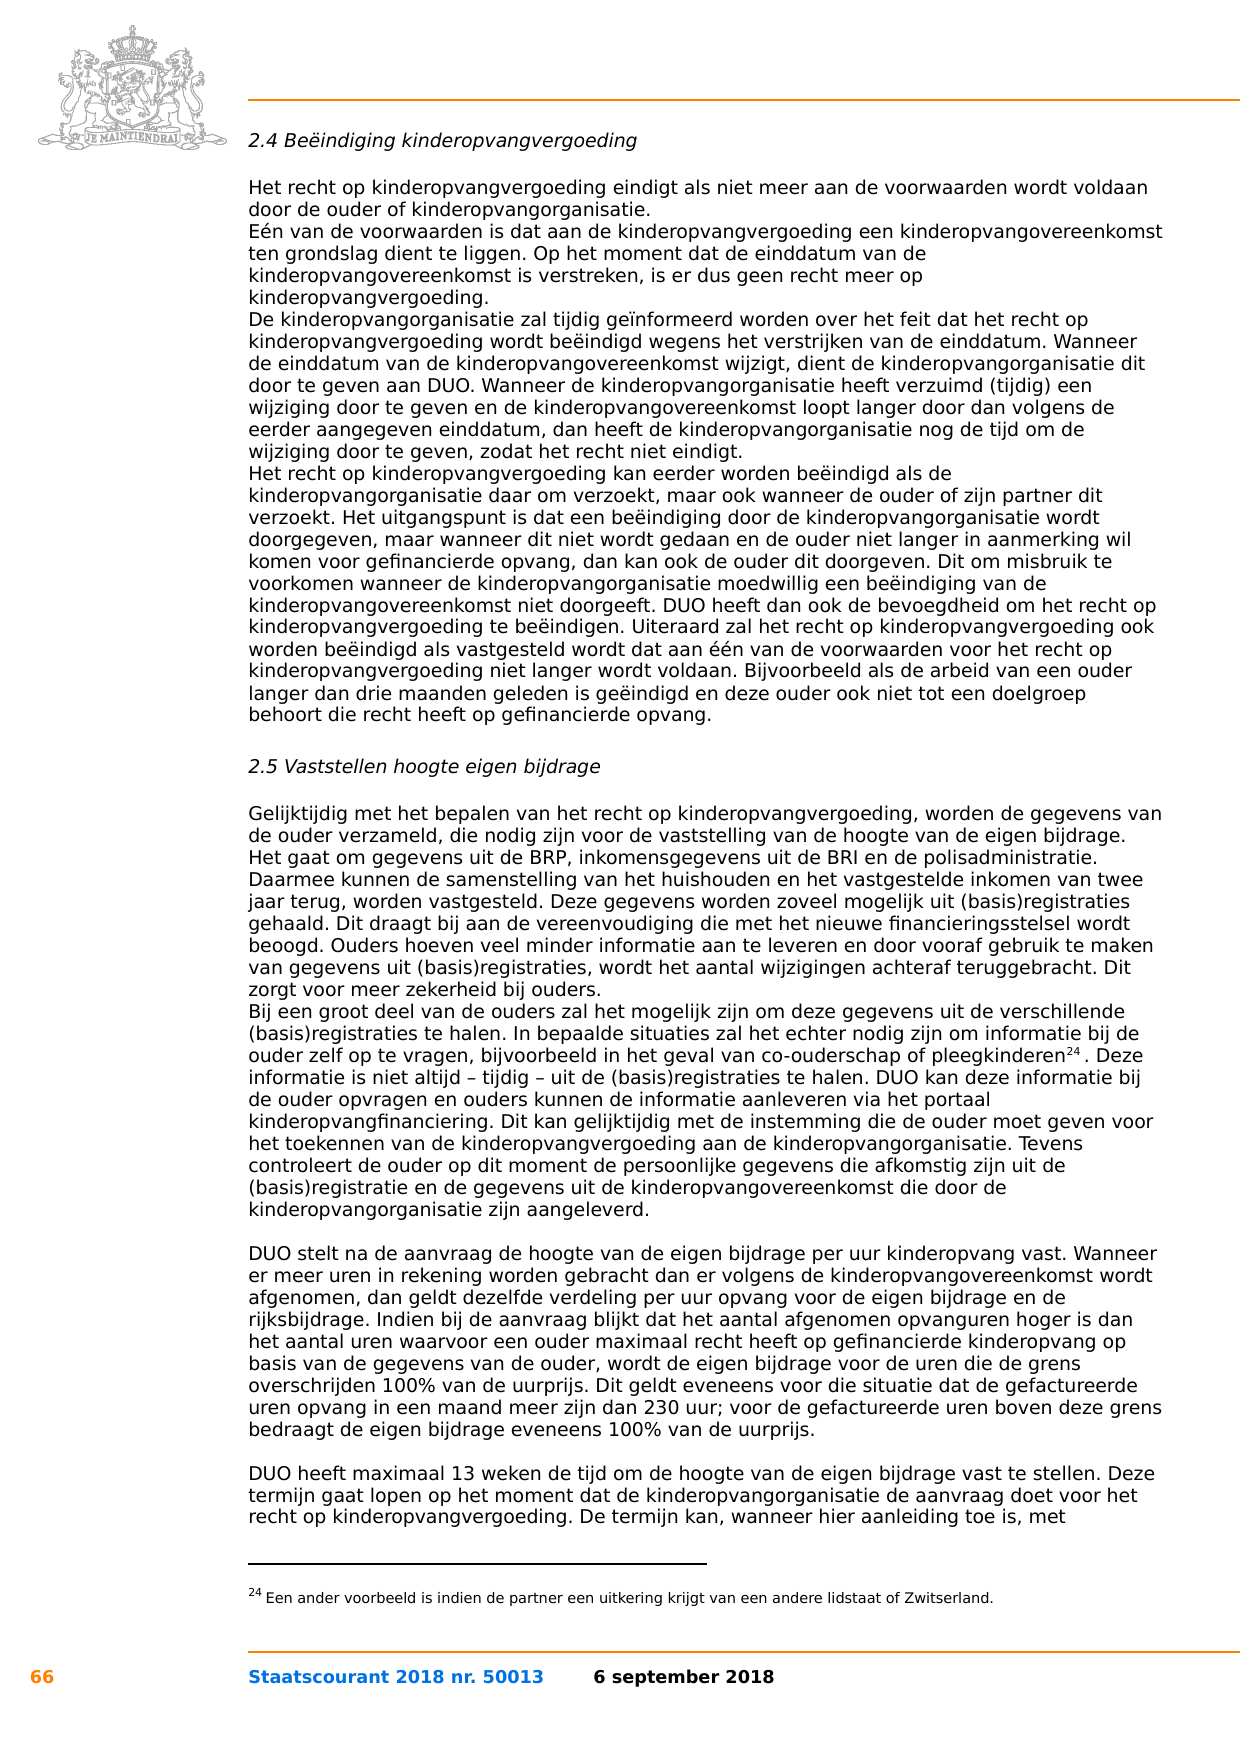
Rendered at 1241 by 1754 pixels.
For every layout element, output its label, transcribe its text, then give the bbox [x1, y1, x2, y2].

text Gelijktijdig met het bepalen van het recht op kinderopvangvergoeding, worden de gegevens van de ouder verzameld, die nodig zijn voor de vaststelling van de hoogte van de eigen bijdrage. Het gaat om gegevens uit de BRP, inkomensgegevens uit de BRI en de polisadministratie. Daarmee kunnen de samenstelling van het huishouden en het vastgestelde inkomen van twee jaar terug, worden vastgesteld. Deze gegevens worden zoveel mogelijk uit (basis)registraties gehaald. Dit draagt bij aan de vereenvoudiging die met het nieuwe financieringsstelsel wordt beoogd. Ouders hoeven veel minder informatie aan te leveren en door vooraf gebruik te maken van gegevens uit (basis)registraties, wordt het aantal wijzigingen achteraf teruggebracht. Dit zorgt voor meer zekerheid bij ouders. [248, 803, 1163, 1001]
text Eén van de voorwaarden is dat aan de kinderopvangvergoeding een kinderopvangovereenkomst ten grondslag dient te liggen. Op het moment dat de einddatum van de kinderopvangovereenkomst is verstreken, is er dus geen recht meer op kinderopvangvergoeding. [248, 221, 1163, 309]
text Het recht op kinderopvangvergoeding eindigt als niet meer aan de voorwaarden wordt voldaan door de ouder of kinderopvangorganisatie. [248, 177, 1163, 221]
text De kinderopvangorganisatie zal tijdig geïnformeerd worden over het feit dat het recht op kinderopvangvergoeding wordt beëindigd wegens het verstrijken van de einddatum. Wanneer de einddatum van de kinderopvangovereenkomst wijzigt, dient de kinderopvangorganisatie dit door te geven aan DUO. Wanneer de kinderopvangorganisatie heeft verzuimd (tijdig) een wijziging door te geven en de kinderopvangovereenkomst loopt langer door dan volgens de eerder aangegeven einddatum, dan heeft de kinderopvangorganisatie nog de tijd om de wijziging door te geven, zodat het recht niet eindigt. [248, 309, 1163, 463]
text Bij een groot deel van de ouders zal het mogelijk zijn om deze gegevens uit de verschillende (basis)registraties te halen. In bepaalde situaties zal het echter nodig zijn om informatie bij de ouder zelf op te vragen, bijvoorbeeld in het geval van co-ouderschap of pleegkinderen. Deze informatie is niet altijd – tijdig – uit de (basis)registraties te halen. DUO kan deze informatie bij de ouder opvragen en ouders kunnen de informatie aanleveren via het portaal kinderopvangfinanciering. Dit kan gelijktijdig met de instemming die de ouder moet geven voor het toekennen van de kinderopvangvergoeding aan de kinderopvangorganisatie. Tevens controleert de ouder op dit moment de persoonlijke gegevens die afkomstig zijn uit de (basis)registratie en de gegevens uit de kinderopvangovereenkomst die door de kinderopvangorganisatie zijn aangeleverd. [248, 1001, 1163, 1221]
picture [38, 25, 227, 150]
text DUO stelt na de aanvraag de hoogte van de eigen bijdrage per uur kinderopvang vast. Wanneer er meer uren in rekening worden gebracht dan er volgens de kinderopvangovereenkomst wordt afgenomen, dan geldt dezelfde verdeling per uur opvang voor de eigen bijdrage en de rijksbijdrage. Indien bij de aanvraag blijkt dat het aantal afgenomen opvanguren hoger is dan het aantal uren waarvoor een ouder maximaal recht heeft op gefinancierde kinderopvang op basis van de gegevens van de ouder, wordt de eigen bijdrage voor de uren die de grens overschrijden 100% van de uurprijs. Dit geldt eveneens voor die situatie dat de gefactureerde uren opvang in een maand meer zijn dan 230 uur; voor de gefactureerde uren boven deze grens bedraagt de eigen bijdrage eveneens 100% van de uurprijs. [248, 1243, 1163, 1441]
subtitle 2.4 Beëindiging kinderopvangvergoeding [248, 130, 1163, 152]
text Een ander voorbeeld is indien de partner een uitkering krijgt van een andere lidstaat of Zwitserland. [248, 1586, 1163, 1608]
text DUO heeft maximaal 13 weken de tijd om de hoogte van de eigen bijdrage vast te stellen. Deze termijn gaat lopen op het moment dat de kinderopvangorganisatie de aanvraag doet voor het recht op kinderopvangvergoeding. De termijn kan, wanneer hier aanleiding toe is, met [248, 1462, 1163, 1528]
subtitle 2.5 Vaststellen hoogte eigen bijdrage [248, 756, 1163, 778]
text Het recht op kinderopvangvergoeding kan eerder worden beëindigd als de kinderopvangorganisatie daar om verzoekt, maar ook wanneer de ouder of zijn partner dit verzoekt. Het uitgangspunt is dat een beëindiging door de kinderopvangorganisatie wordt doorgegeven, maar wanneer dit niet wordt gedaan en de ouder niet langer in aanmerking wil komen voor gefinancierde opvang, dan kan ook de ouder dit doorgeven. Dit om misbruik te voorkomen wanneer de kinderopvangorganisatie moedwillig een beëindiging van de kinderopvangovereenkomst niet doorgeeft. DUO heeft dan ook de bevoegdheid om het recht op kinderopvangvergoeding te beëindigen. Uiteraard zal het recht op kinderopvangvergoeding ook worden beëindigd als vastgesteld wordt dat aan één van de voorwaarden voor het recht op kinderopvangvergoeding niet langer wordt voldaan. Bijvoorbeeld als de arbeid van een ouder langer dan drie maanden geleden is geëindigd en deze ouder ook niet tot een doelgroep behoort die recht heeft op gefinancierde opvang. [248, 463, 1163, 726]
